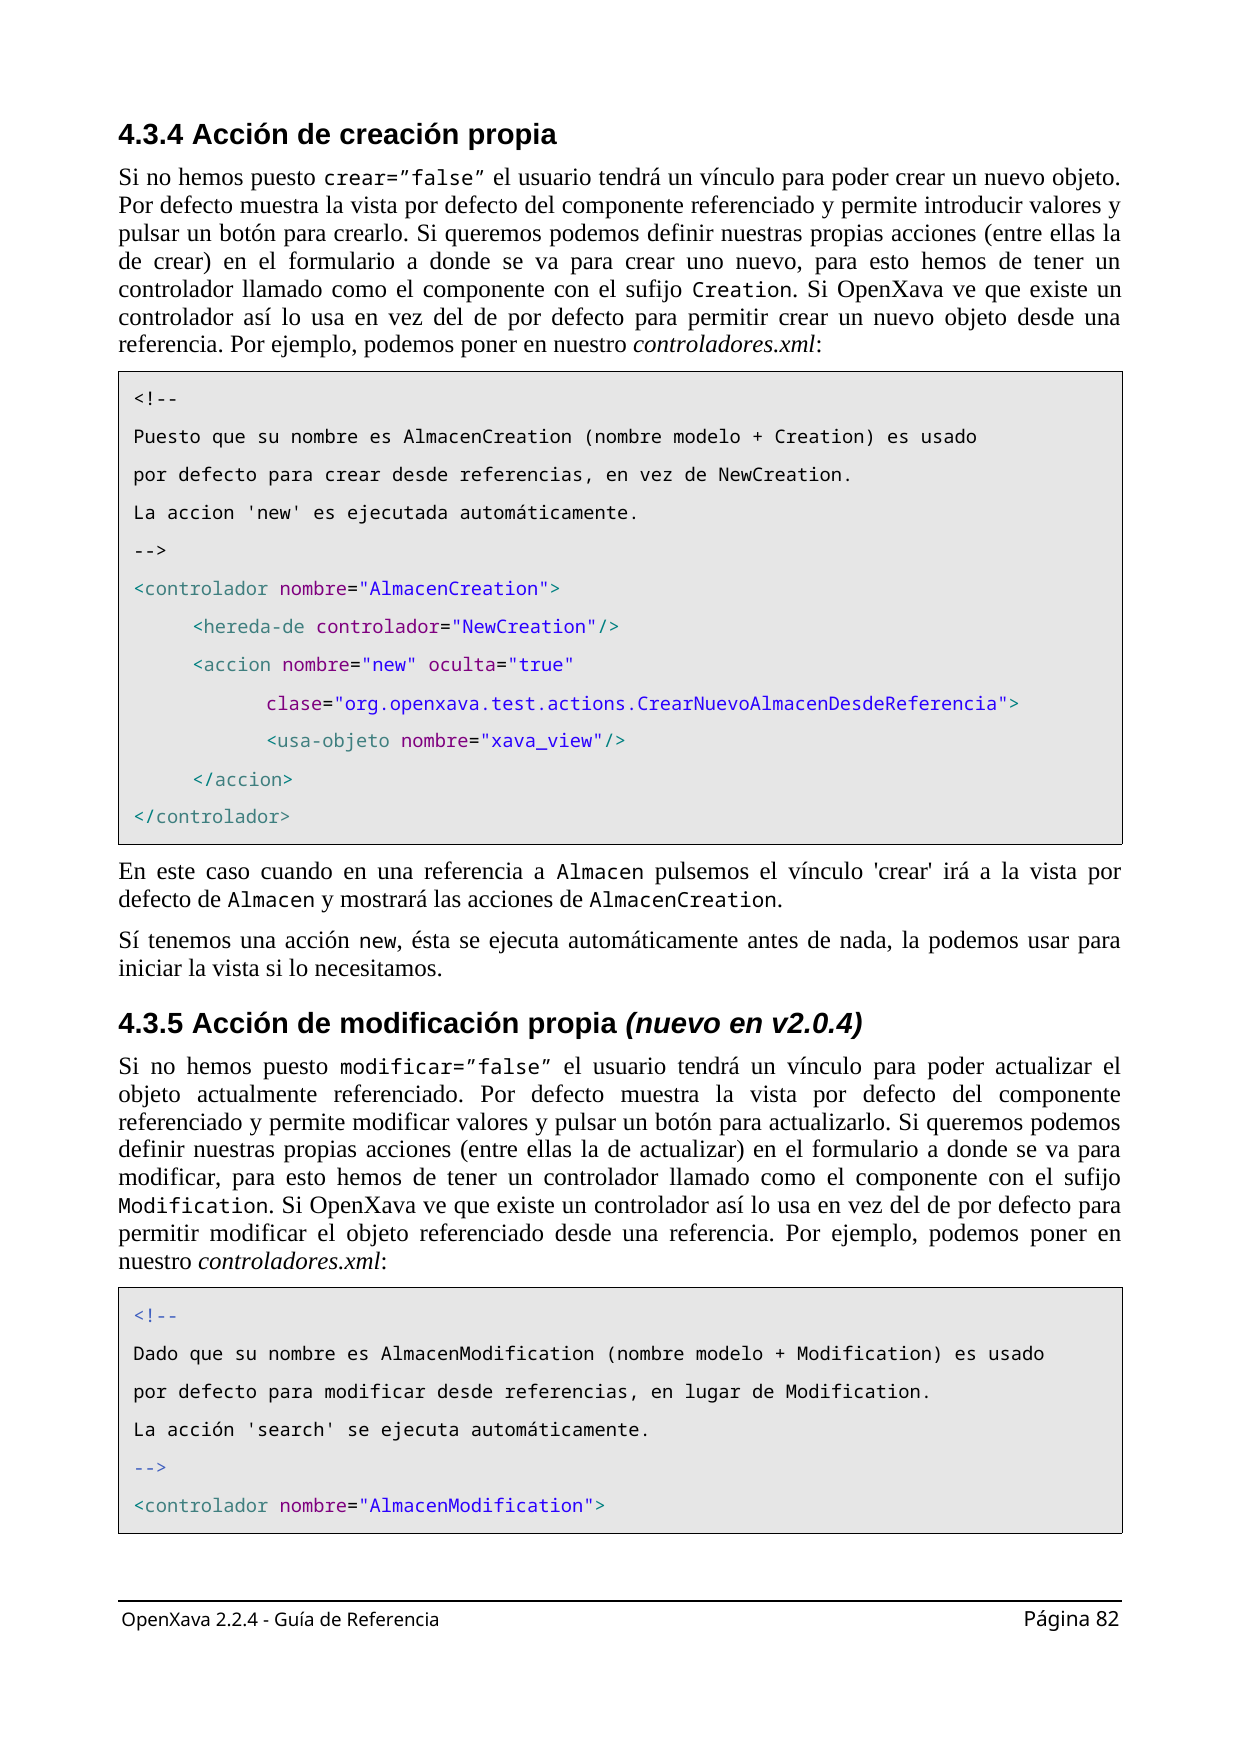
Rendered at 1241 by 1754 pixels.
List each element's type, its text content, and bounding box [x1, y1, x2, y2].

text </controlador> [119, 789, 1122, 844]
text <accion nombre="new" oculta="true" [119, 637, 1122, 675]
text <usa-objeto nombre="xava_view"/> [119, 713, 1122, 751]
text por defecto para crear desde referencias, en vez de NewCreation. [119, 447, 1122, 485]
text clase="org.openxava.test.actions.CrearNuevoAlmacenDesdeReferencia"> [119, 675, 1122, 713]
text <!-- [119, 372, 1122, 409]
text <controlador nombre="AlmacenCreation"> [119, 561, 1122, 599]
text <!-- [119, 1288, 1122, 1325]
subtitle Acción de creación propia [118, 118, 1122, 151]
text Puesto que su nombre es AlmacenCreation (nombre modelo + Creation) es usado [119, 409, 1122, 447]
text Si no hemos puesto modificar=”false” el usuario tendrá un vínculo para poder actualizar el objeto actualmente referenciado. Por defecto muestra la vista por defecto del componente referenciado y permite modificar valores y pulsar un botón para actualizarlo. Si queremos podemos definir nuestras propias acciones (entre ellas la de actualizar) en el formulario a donde se va para modificar, para esto hemos de tener un controlador llamado como el componente con el sufijo Modification. Si OpenXava ve que existe un controlador así lo usa en vez del de por defecto para permitir modificar el objeto referenciado desde una referencia. Por ejemplo, podemos poner en nuestro controladores.xml: [118, 1052, 1122, 1275]
text En este caso cuando en una referencia a Almacen pulsemos el vínculo 'crear' irá a la vista por defecto de Almacen y mostrará las acciones de AlmacenCreation. [118, 857, 1122, 913]
text --> [119, 523, 1122, 561]
text --> [119, 1439, 1122, 1477]
text <hereda-de controlador="NewCreation"/> [119, 599, 1122, 637]
text Si no hemos puesto crear=”false” el usuario tendrá un vínculo para poder crear un nuevo objeto. Por defecto muestra la vista por defecto del componente referenciado y permite introducir valores y pulsar un botón para crearlo. Si queremos podemos definir nuestras propias acciones (entre ellas la de crear) en el formulario a donde se va para crear uno nuevo, para esto hemos de tener un controlador llamado como el componente con el sufijo Creation. Si OpenXava ve que existe un controlador así lo usa en vez del de por defecto para permitir crear un nuevo objeto desde una referencia. Por ejemplo, podemos poner en nuestro controladores.xml: [118, 163, 1122, 358]
subtitle Acción de modificación propia (nuevo en v2.0.4) [118, 1007, 1122, 1039]
text La acción 'search' se ejecuta automáticamente. [119, 1401, 1122, 1439]
text La accion 'new' es ejecutada automáticamente. [119, 485, 1122, 523]
text <controlador nombre="AlmacenModification"> [119, 1477, 1122, 1533]
text por defecto para modificar desde referencias, en lugar de Modification. [119, 1363, 1122, 1401]
text </accion> [119, 751, 1122, 789]
text Dado que su nombre es AlmacenModification (nombre modelo + Modification) es usado [119, 1325, 1122, 1363]
text Sí tenemos una acción new, ésta se ejecuta automáticamente antes de nada, la podemos usar para iniciar la vista si lo necesitamos. [118, 926, 1122, 982]
